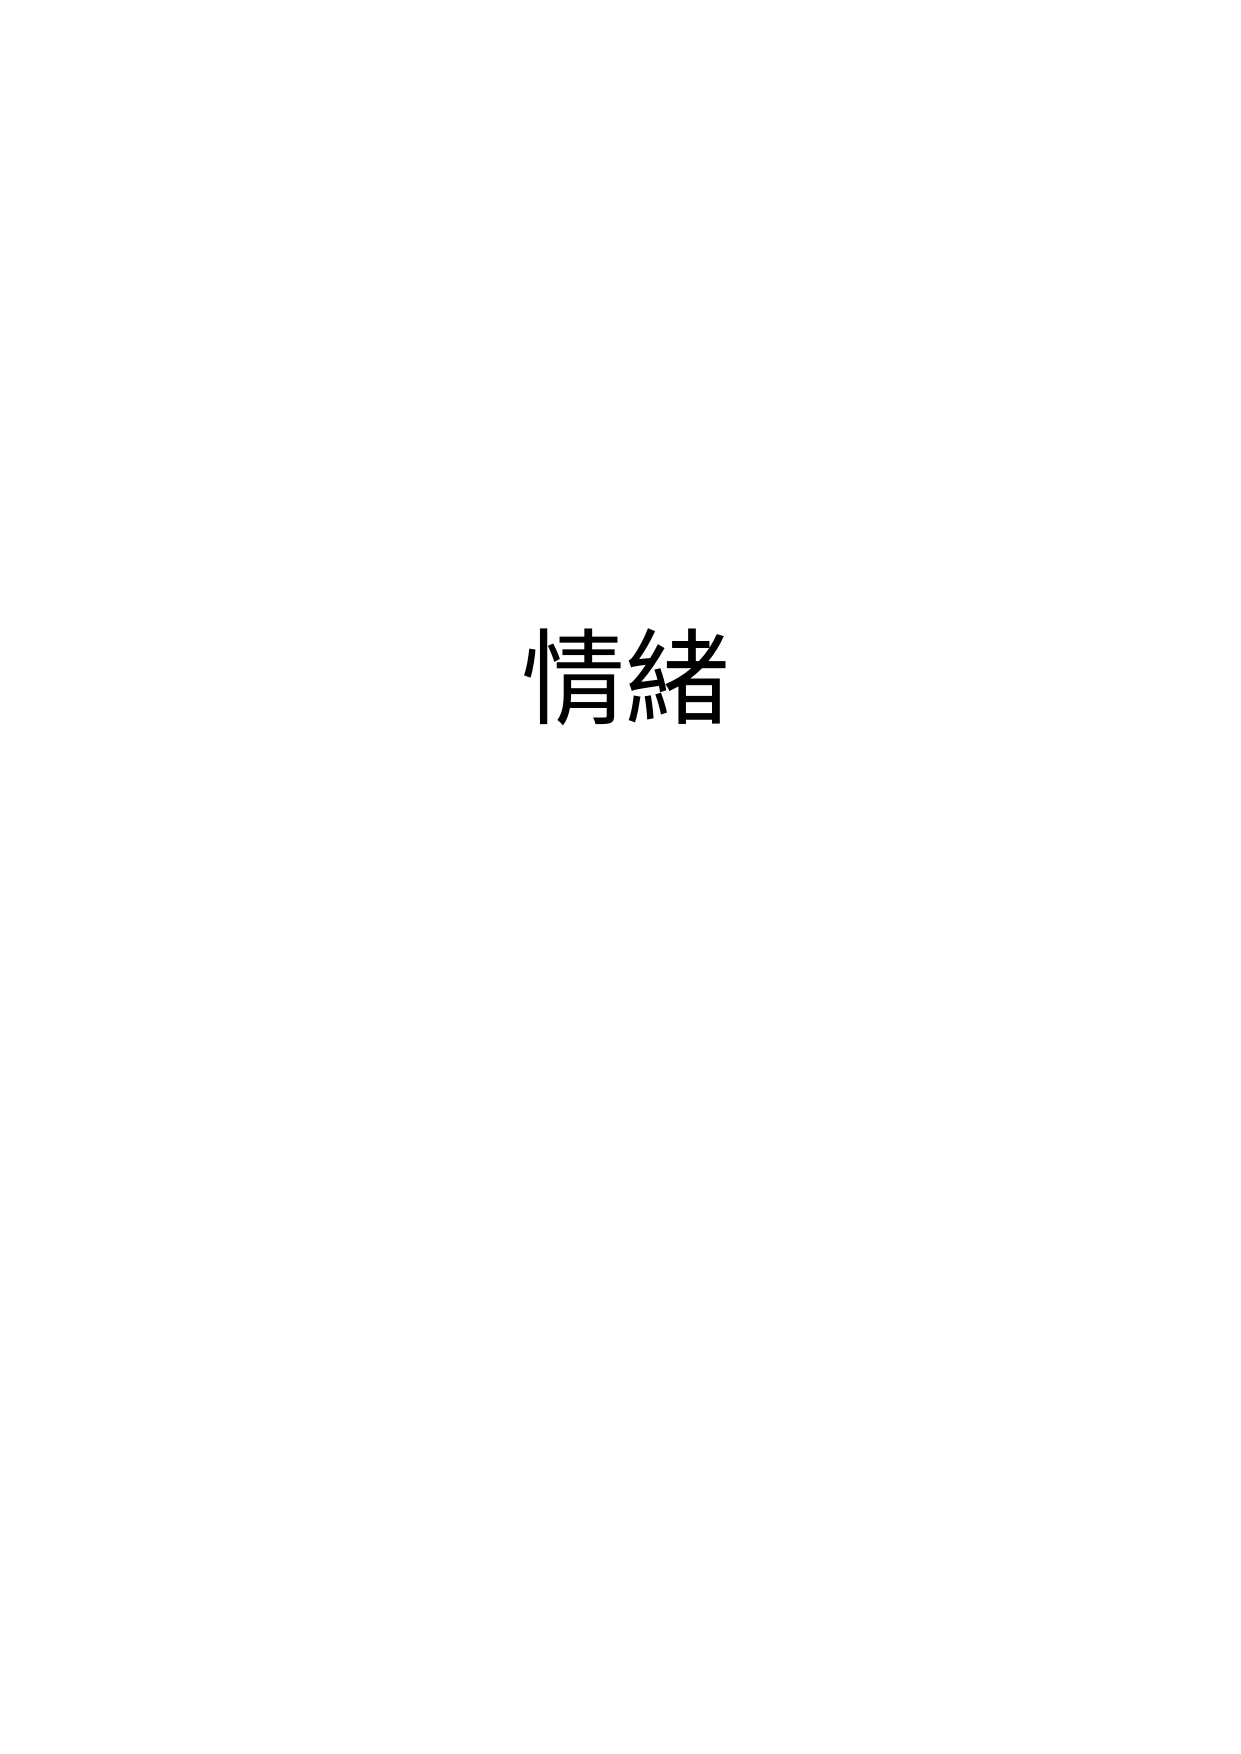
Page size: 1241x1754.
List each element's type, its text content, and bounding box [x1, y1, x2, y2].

subtitle 情緒 [198, 577, 1053, 764]
